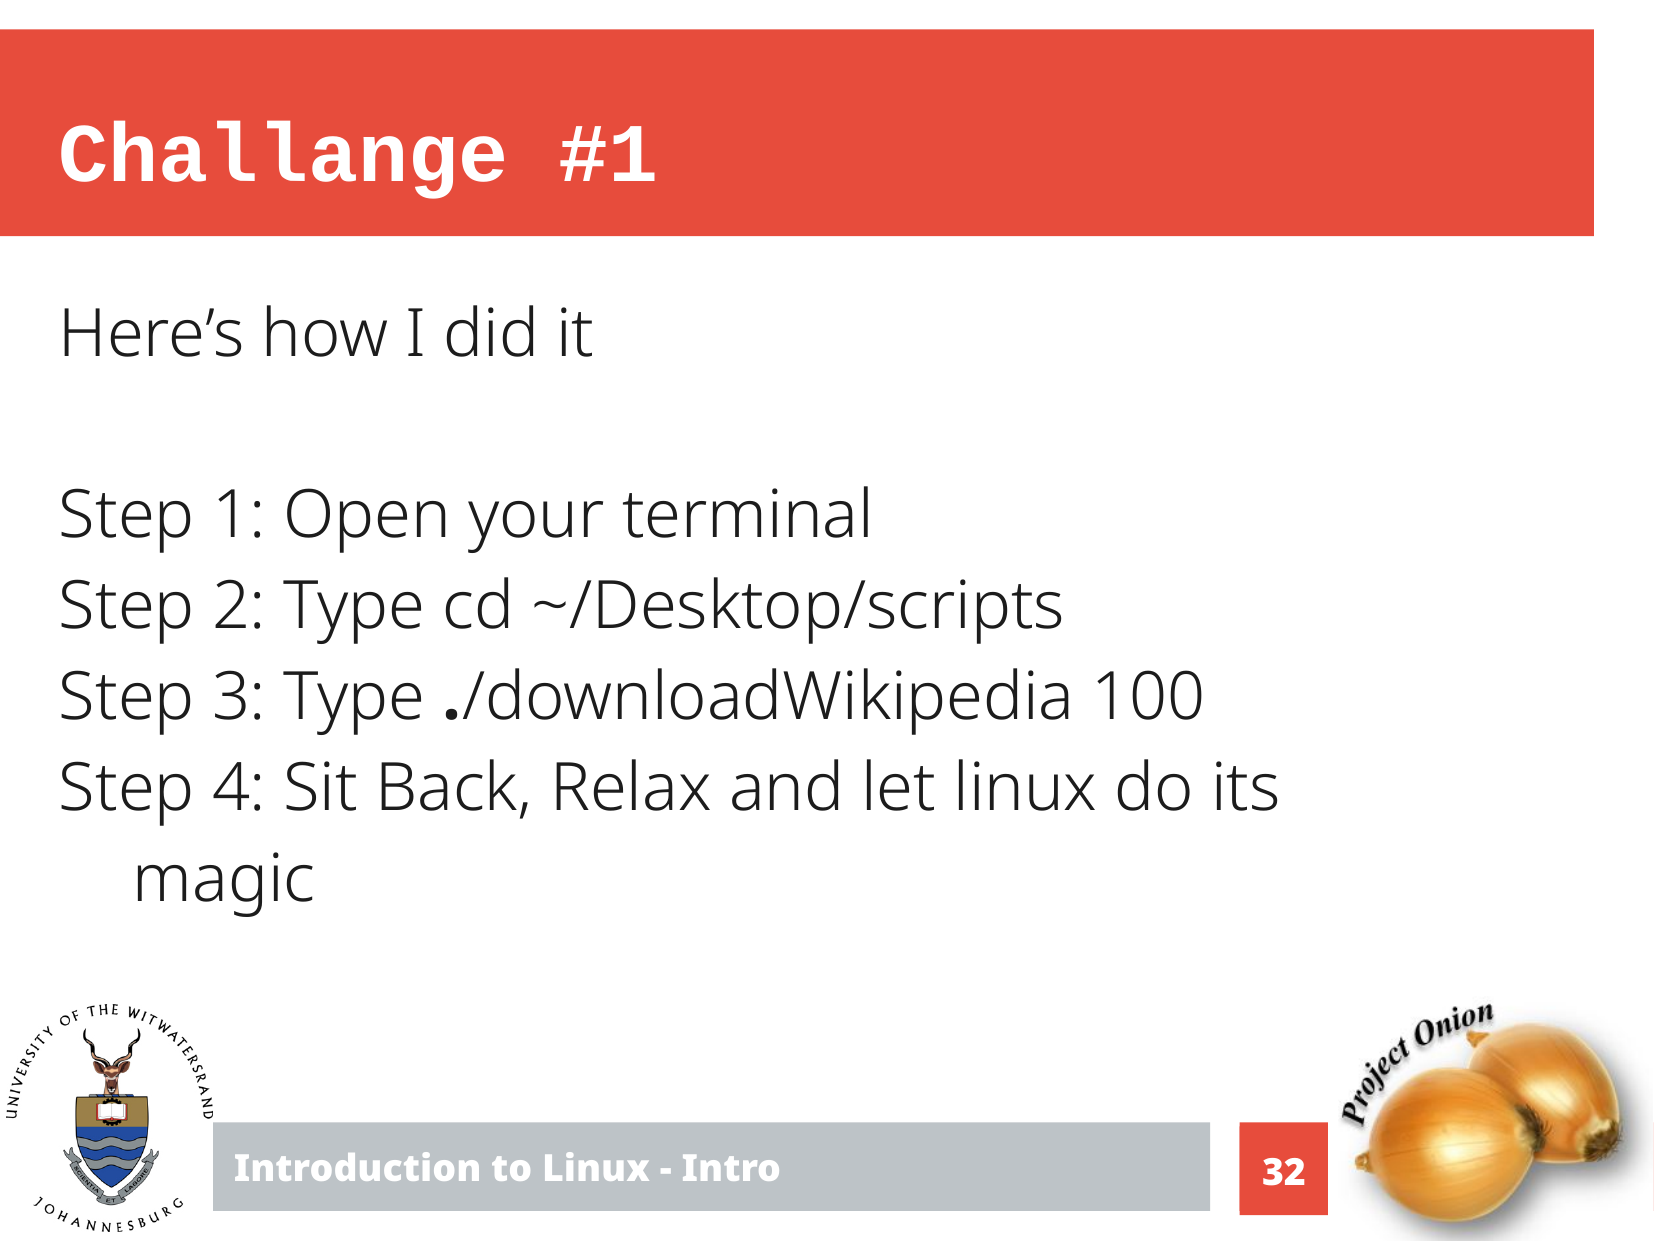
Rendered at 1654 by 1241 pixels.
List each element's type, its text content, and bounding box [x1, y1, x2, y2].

title Challange #1 [58, 59, 1345, 207]
picture [1328, 986, 1653, 1241]
picture [6, 1004, 213, 1232]
subtitle Here’s how I did it Step 1: Open your terminal Step 2: Type cd ~/Desktop/scripts Step 3: Type ./downloadWikipedia 100 Step 4: Sit Back, Relax and let linux do its magic [58, 285, 1565, 1054]
picture [1345, 4, 1653, 367]
